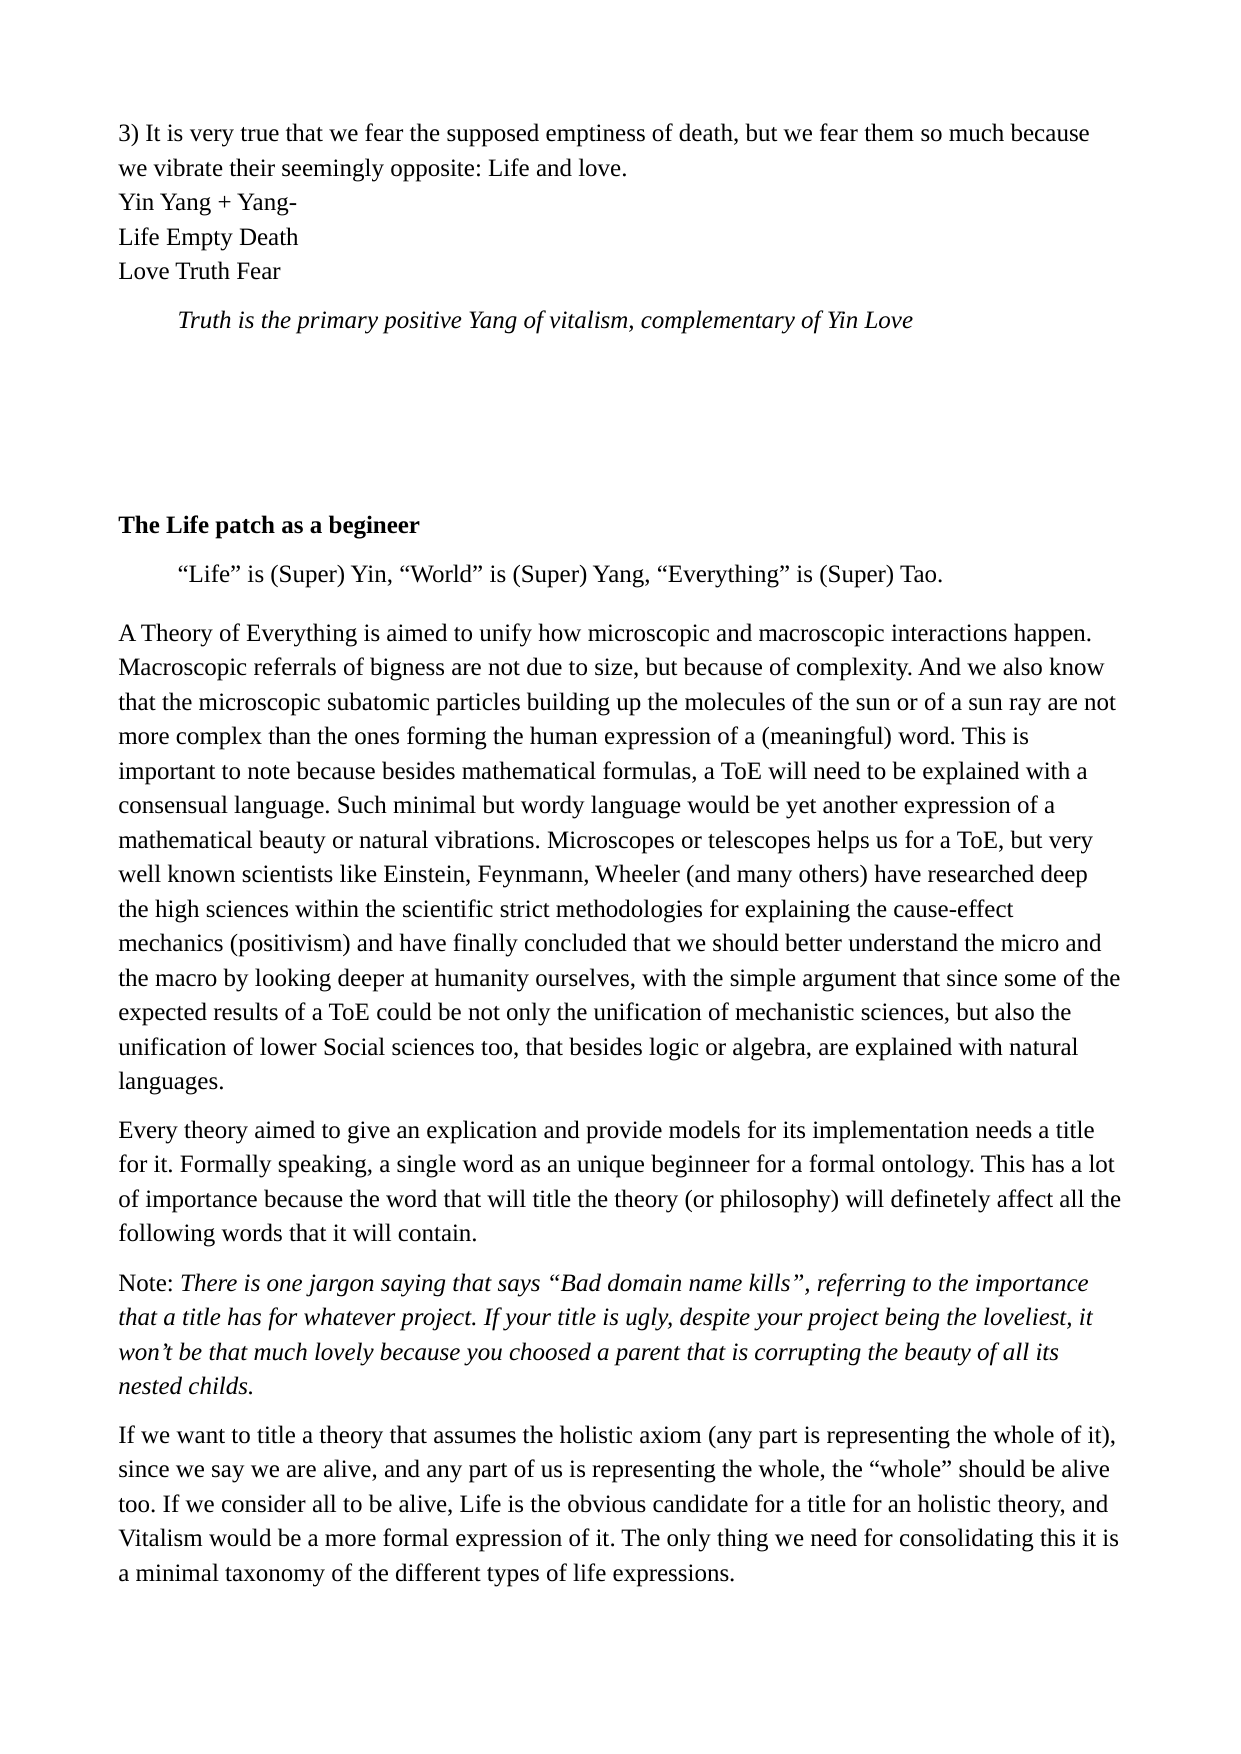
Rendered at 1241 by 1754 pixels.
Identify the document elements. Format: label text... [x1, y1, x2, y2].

text Note: There is one jargon saying that says “Bad domain name kills”, referring to the importance that a title has for whatever project. If your title is ugly, despite your project being the loveliest, it won’t be that much lovely because you choosed a parent that is corrupting the beauty of all its nested childs. [118, 1268, 1122, 1400]
text Every theory aimed to give an explication and provide models for its implementation needs a title for it. Formally speaking, a single word as an unique beginneer for a formal ontology. This has a lot of importance because the word that will title the theory (or philosophy) will definetely affect all the following words that it will contain. [118, 1115, 1122, 1247]
text If we want to title a theory that assumes the holistic axiom (any part is representing the whole of it), since we say we are alive, and any part of us is representing the whole, the “whole” should be alive too. If we consider all to be alive, Life is the obvious candidate for a title for an holistic theory, and Vitalism would be a more formal expression of it. The only thing we need for consolidating this it is a minimal taxonomy of the different types of life expressions. [118, 1420, 1122, 1587]
text 3) It is very true that we fear the supposed emptiness of death, but we fear them so much because we vibrate their seemingly opposite: Life and love. Yin Yang + Yang- Life Empty Death Love Truth Fear [118, 118, 1122, 285]
text Truth is the primary positive Yang of vitalism, complementary of Yin Love [177, 305, 1063, 334]
text “Life” is (Super) Yin, “World” is (Super) Yang, “Everything” is (Super) Tao. [177, 559, 1063, 588]
text A Theory of Everything is aimed to unify how microscopic and macroscopic interactions happen. Macroscopic referrals of bigness are not due to size, but because of complexity. And we also know that the microscopic subatomic particles building up the molecules of the sun or of a sun ray are not more complex than the ones forming the human expression of a (meaningful) word. This is important to note because besides mathematical formulas, a ToE will need to be explained with a consensual language. Such minimal but wordy language would be yet another expression of a mathematical beauty or natural vibrations. Microscopes or telescopes helps us for a ToE, but very well known scientists like Einstein, Feynmann, Wheeler (and many others) have researched deep the high sciences within the scientific strict methodologies for explaining the cause-effect mechanics (positivism) and have finally concluded that we should better understand the micro and the macro by looking deeper at humanity ourselves, with the simple argument that since some of the expected results of a ToE could be not only the unification of mechanistic sciences, but also the unification of lower Social sciences too, that besides logic or algebra, are explained with natural languages. [118, 618, 1122, 1095]
text The Life patch as a begineer [118, 511, 1122, 539]
